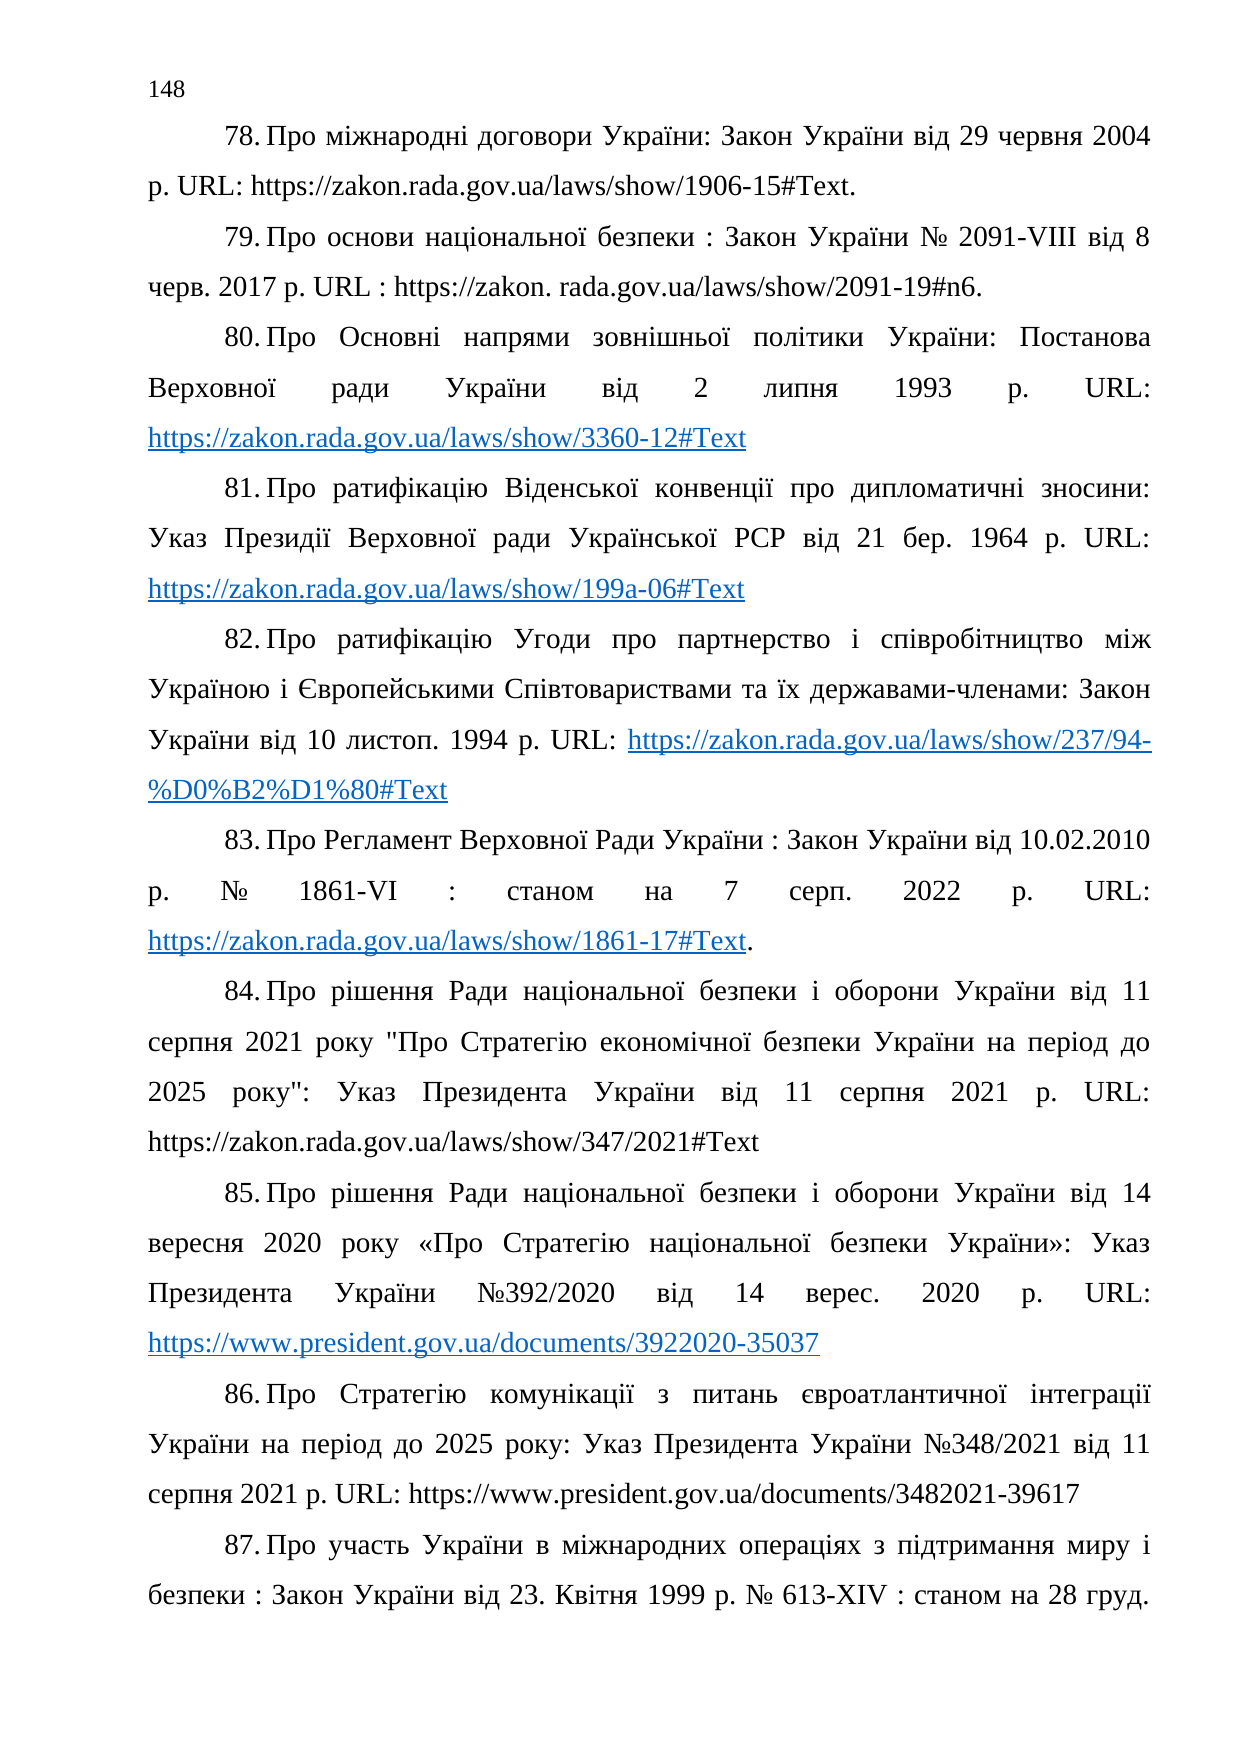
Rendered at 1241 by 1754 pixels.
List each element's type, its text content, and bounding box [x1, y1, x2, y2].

list Про ратифікацію Угоди про партнерство і співробітництво між Україною і Європейськими Співтовариствами та їх державами-членами: Закон України від 10 листоп. 1994 р. URL: https://zakon.rada.gov.ua/laws/show/237/94-%D0%B2%D1%80#Text [148, 621, 1152, 806]
list Про рішення Ради національної безпеки і оборони України від 14 вересня 2020 року «Про Стратегію національної безпеки України»: Указ Президента України №392/2020 від 14 верес. 2020 р. URL: https://www.president.gov.ua/documents/3922020-35037 [148, 1175, 1152, 1359]
list Про ратифікацію Віденської конвенції про дипломатичні зносини: Указ Президії Верховної ради Української РСР від 21 бер. 1964 р. URL: https://zakon.rada.gov.ua/laws/show/199a-06#Text [148, 470, 1152, 604]
list Про участь України в міжнародних операціях з підтримання миру і безпеки : Закон України від 23. Квітня 1999 р. № 613-XIV : станом на 28 груд. [148, 1527, 1152, 1611]
list Про Основні напрями зовнішньої політики України: Постанова Верховної ради України від 2 липня 1993 р. URL: https://zakon.rada.gov.ua/laws/show/3360-12#Text [148, 319, 1152, 453]
list Про Стратегію комунікації з питань євроатлантичної інтеграції України на період до 2025 року: Указ Президента України №348/2021 від 11 серпня 2021 р. URL: https://www.president.gov.ua/documents/3482021-39617 [148, 1376, 1152, 1510]
list Про основи національної безпеки : Закон України № 2091-VIII від 8 черв. 2017 р. URL : https://zakon. rada.gov.ua/laws/show/2091-19#n6. [148, 219, 1152, 303]
list Про рішення Ради національної безпеки і оборони України від 11 серпня 2021 року "Про Стратегію економічної безпеки України на період до 2025 року": Указ Президента України від 11 серпня 2021 р. URL: https://zakon.rada.gov.ua/laws/show/347/2021#Text [148, 973, 1152, 1158]
list Про Регламент Верховної Ради України : Закон України від 10.02.2010 р. № 1861-VI : станом на 7 серп. 2022 р. URL: https://zakon.rada.gov.ua/laws/show/1861-17#Text. [148, 822, 1152, 957]
list Про міжнародні договори України: Закон України від 29 червня 2004 р. URL: https://zakon.rada.gov.ua/laws/show/1906-15#Text. [148, 118, 1152, 202]
